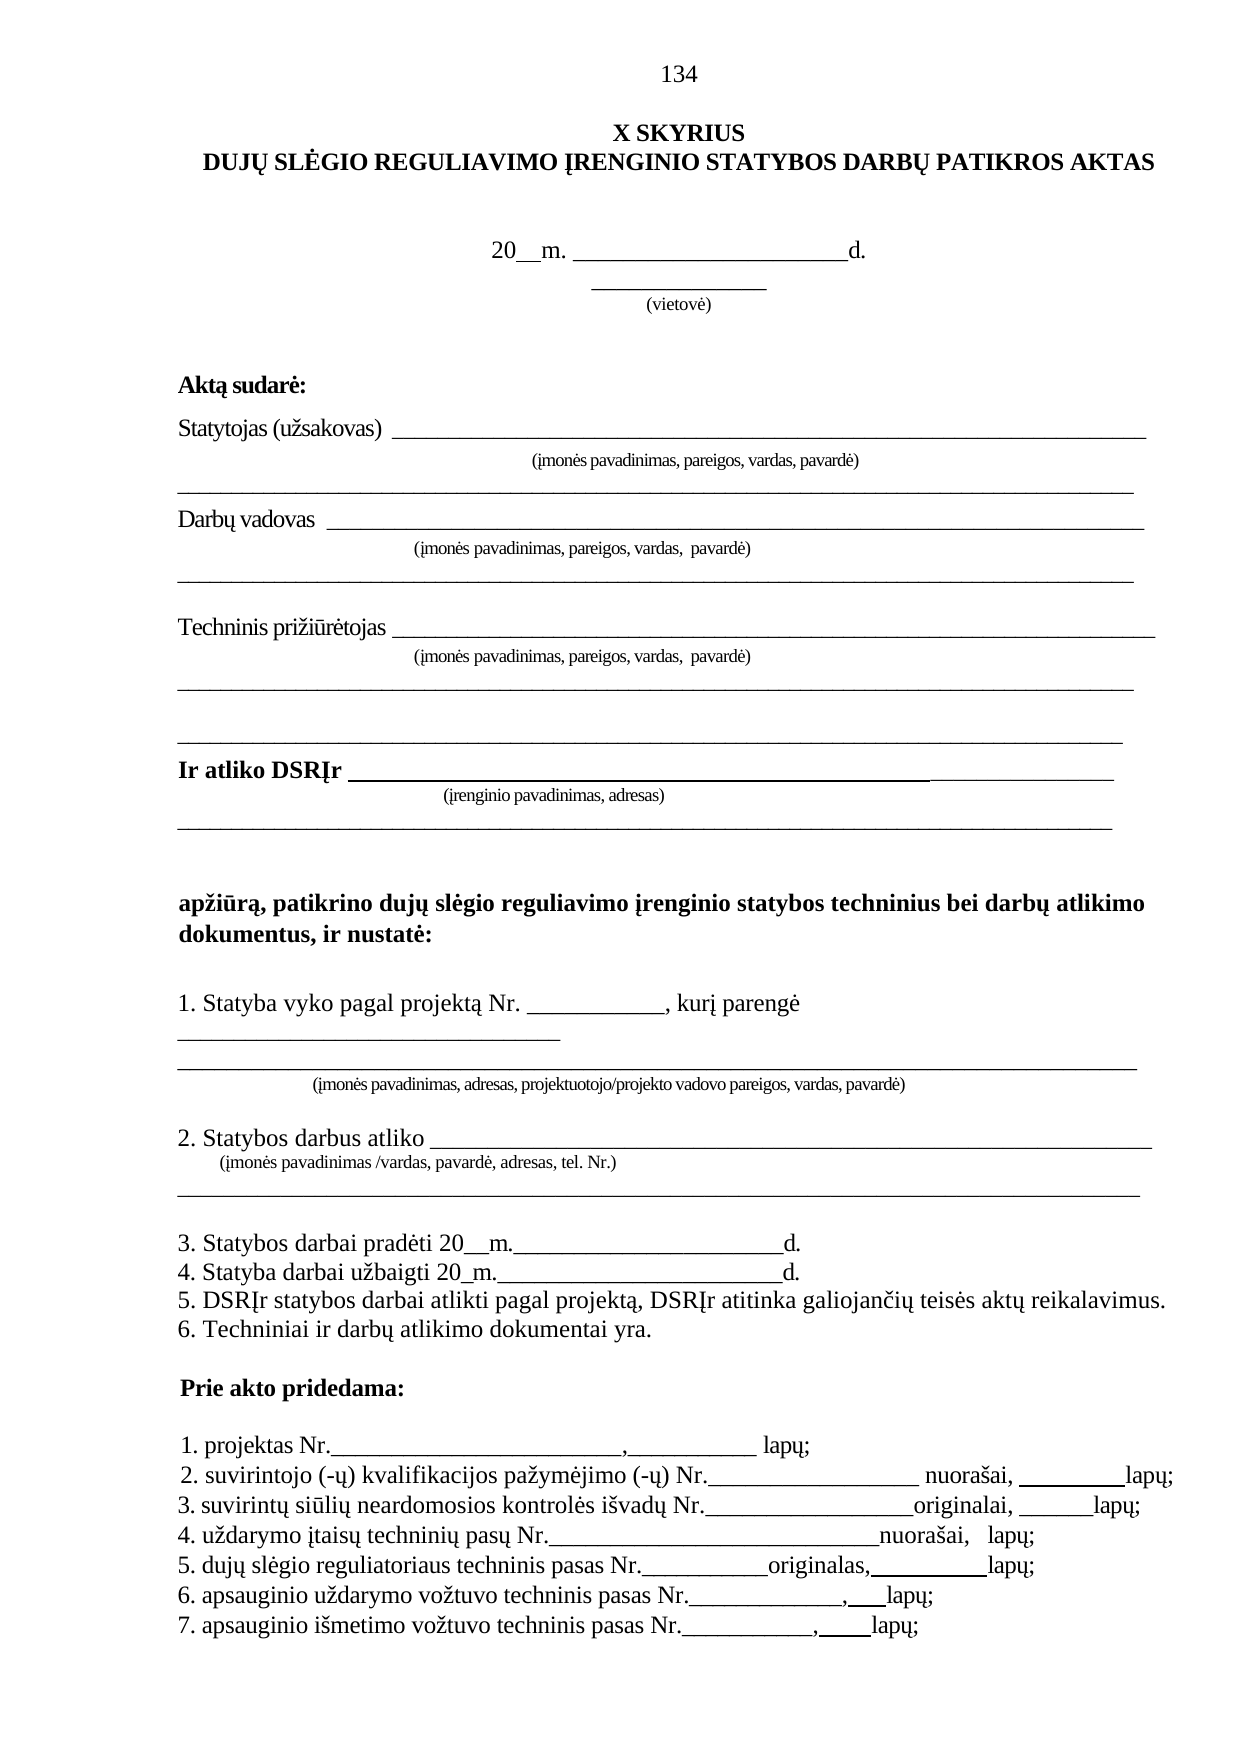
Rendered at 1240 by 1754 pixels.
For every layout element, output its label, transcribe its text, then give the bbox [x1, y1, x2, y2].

text Aktą sudarė: [178, 370, 1181, 398]
text ______________________________________________________________________________ [177, 1044, 1181, 1072]
text apžiūrą, patikrino dujų slėgio reguliavimo įrenginio statybos techninius bei darbų atlikimo dokumentus, ir nustatė: [178, 887, 1181, 948]
text (įmonės pavadinimas, adresas, projektuotojo/projekto vadovo pareigos, vardas, pavardė) [177, 1072, 1181, 1094]
text _________________________________________________________________________________________ [177, 559, 1181, 586]
text Statytojas (užsakovas) ___________________________________________________________________ [178, 413, 1181, 442]
text 6. apsauginio uždarymo vožtuvo techninis pasas Nr. , lapų; [177, 1580, 1181, 1610]
text X SKYRIUS [177, 118, 1181, 147]
text ________________________________________________________________________________________ [177, 720, 1181, 746]
text _______________________________________________________________________________________ [177, 806, 1181, 832]
text 2. Statybos darbus atliko _______________________________________________________________ [177, 1123, 1181, 1151]
text (vietovė) [177, 293, 1181, 314]
text Techninis prižiūrėtojas _______________________________________________________________________ [177, 612, 1181, 641]
text 3. Statybos darbai pradėti 20__m. ________d. [177, 1228, 1181, 1257]
text Prie akto pridedama: [180, 1372, 1181, 1402]
text _________________________________________________________________________________________ [177, 470, 1181, 497]
text Ir atliko DSRĮr ________________ [178, 756, 1181, 784]
text (įmonės pavadinimas, pareigos, vardas, pavardė) [177, 533, 1181, 559]
text 20 m. ______________________d. [177, 236, 1181, 264]
text 2. suvirintojo (-ų) kvalifikacijos pažymėjimo (-ų) Nr._________________ nuorašai, lapų; [180, 1459, 1181, 1490]
text ______________ [177, 264, 1181, 293]
text (įmonės pavadinimas, pareigos, vardas, pavardė) [177, 641, 1181, 667]
text 3. suvirintų siūlių neardomosios kontrolės išvadų Nr. originalai, ______lapų; [177, 1490, 1181, 1520]
text Darbų vadovas ________________________________________________________________________ [177, 504, 1181, 533]
text (įmonės pavadinimas /vardas, pavardė, adresas, tel. Nr.) [177, 1151, 1181, 1173]
text (įmonės pavadinimas, pareigos, vardas, pavardė) [177, 449, 1181, 470]
text 5. DSRĮr statybos darbai atlikti pagal projektą, DSRĮr atitinka galiojančių teisės aktų reikalavimus. [177, 1286, 1181, 1314]
text DUJŲ SLĖGIO REGULIAVIMO ĮRENGINIO STATYBOS DARBŲ PATIKROS AKTAS [177, 147, 1181, 176]
text 4. Statyba darbai užbaigti 20 m. ________d. [177, 1257, 1181, 1286]
text 7. apsauginio išmetimo vožtuvo techninis pasas Nr. , lapų; [177, 1610, 1181, 1640]
text (įrenginio pavadinimas, adresas) [177, 784, 1181, 806]
text ____________________________________________________________________________________ [177, 1173, 1181, 1199]
text 4. uždarymo įtaisų techninių pasų Nr. nuorašai, lapų; [177, 1520, 1181, 1550]
text 1. projektas Nr. , lapų; [180, 1429, 1181, 1459]
text 1. Statyba vyko pagal projektą Nr. ___________, kurį parengė __________________________________ [177, 988, 1181, 1044]
text _________________________________________________________________________________________ [177, 667, 1181, 693]
text 5. dujų slėgio reguliatoriaus techninis pasas Nr. originalas, lapų; [177, 1550, 1181, 1580]
text 6. Techniniai ir darbų atlikimo dokumentai yra. [177, 1314, 1181, 1343]
